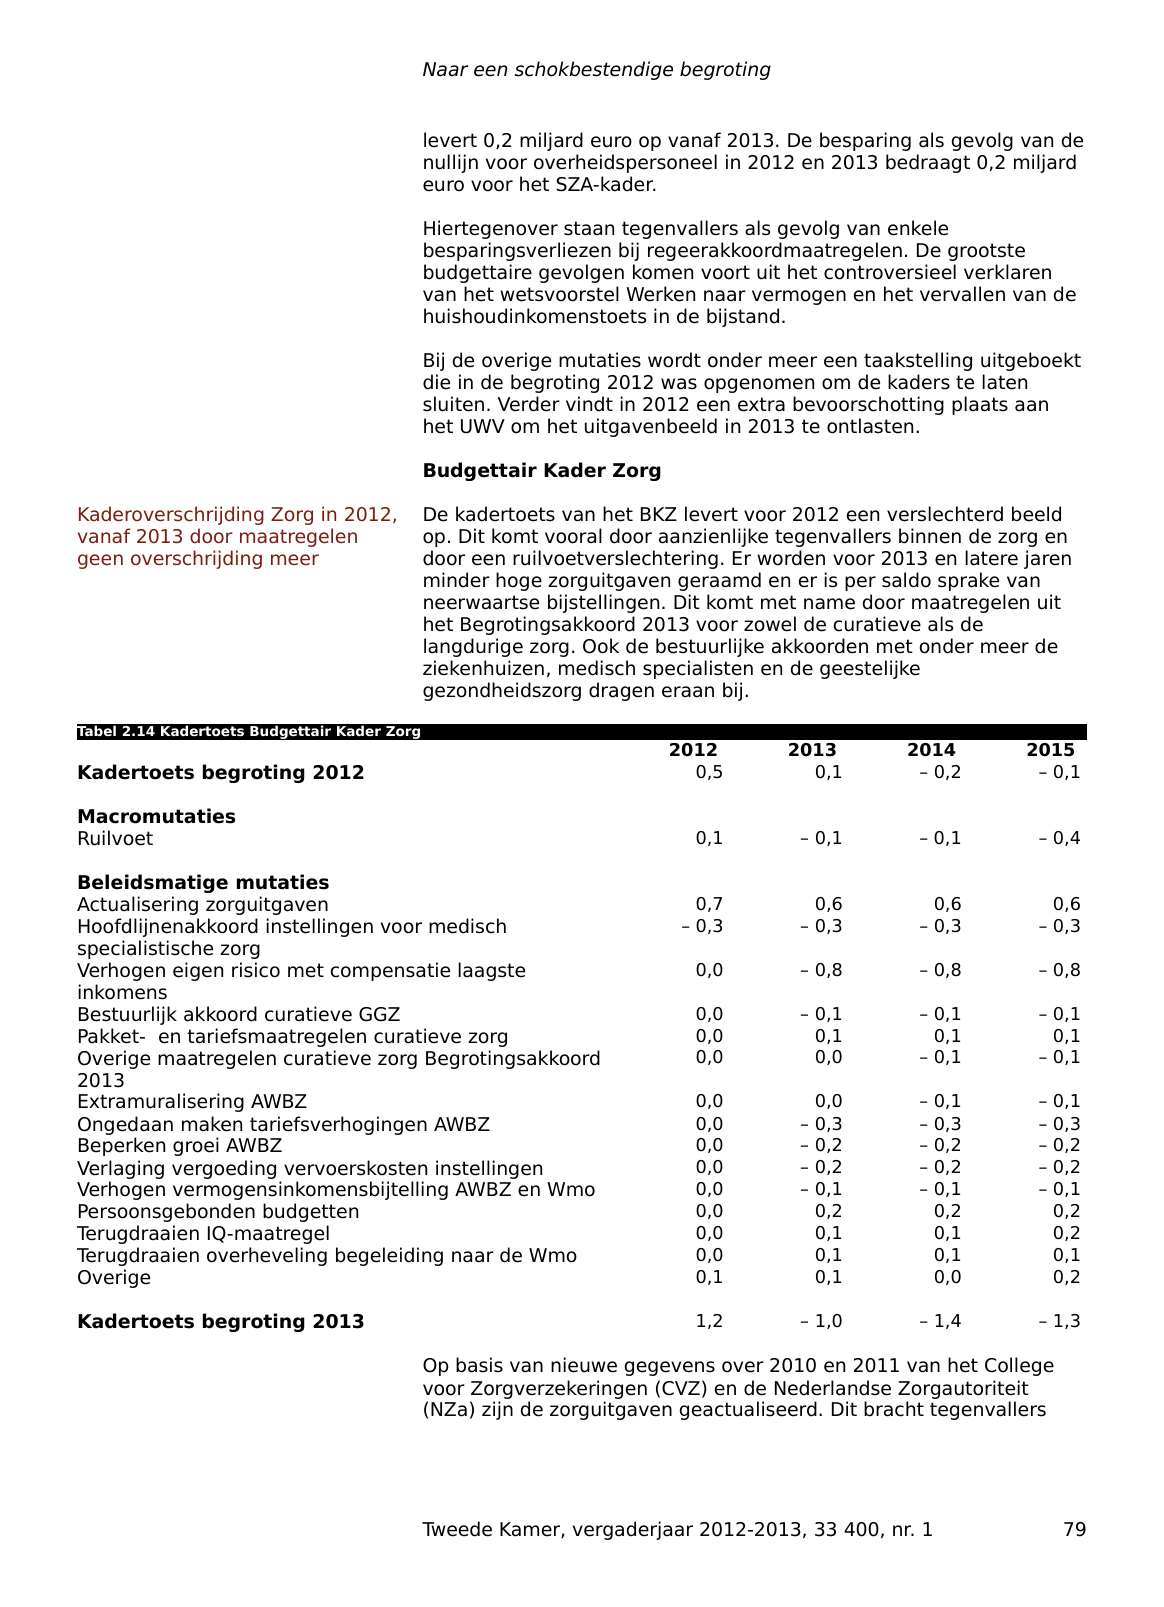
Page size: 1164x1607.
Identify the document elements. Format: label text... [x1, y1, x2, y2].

table_cell Verhogen eigen risico met compensatie laagste inkomens [77, 960, 610, 1003]
table_cell [968, 1289, 1087, 1311]
table_cell Beleidsmatige mutaties [77, 872, 610, 894]
table_cell 0,6 [849, 894, 967, 916]
text Bij de overige mutaties wordt onder meer een taakstelling uitgeboekt die in de begroting 2012 was opgenomen om de kaders te laten sluiten. Verder vindt in 2012 een extra bevoorschotting plaats aan het UWV om het uitgavenbeeld in 2013 te ontlasten. [422, 350, 1087, 438]
table_cell Kadertoets begroting 2012 [77, 762, 610, 784]
table_cell [968, 872, 1087, 894]
table_cell 0,2 [729, 1201, 848, 1223]
table_cell – 0,1 [849, 1091, 967, 1113]
table_cell Extramuralisering AWBZ [77, 1091, 610, 1113]
table_cell 0,5 [610, 762, 729, 784]
table_cell [729, 1289, 848, 1311]
table_cell 0,1 [849, 1026, 967, 1047]
table_cell 0,1 [729, 1267, 848, 1289]
table_cell – 0,2 [968, 1135, 1087, 1157]
table_cell – 0,1 [968, 1004, 1087, 1026]
table_cell – 0,4 [968, 828, 1087, 850]
table_cell [849, 850, 967, 872]
table_cell – 0,1 [849, 1004, 967, 1026]
table_cell – 1,4 [849, 1311, 967, 1333]
table_cell 0,2 [968, 1201, 1087, 1223]
table_cell 0,0 [610, 1026, 729, 1047]
table_cell [849, 1289, 967, 1311]
table_cell 2013 [729, 740, 848, 762]
table_cell – 0,8 [729, 960, 848, 1003]
table_cell 0,1 [968, 1245, 1087, 1267]
table_cell – 0,2 [849, 762, 967, 784]
table_cell 0,1 [968, 1026, 1087, 1047]
table_cell 0,0 [610, 1004, 729, 1026]
table_cell Kadertoets begroting 2013 [77, 1311, 610, 1333]
table_cell – 0,3 [849, 1114, 967, 1135]
table_cell – 0,3 [729, 1114, 848, 1135]
table_cell – 0,1 [968, 1179, 1087, 1201]
table_cell Hoofdlijnenakkoord instellingen voor medisch specialistische zorg [77, 916, 610, 959]
table_cell – 0,1 [968, 762, 1087, 784]
table_cell [729, 806, 848, 828]
text Hiertegenover staan tegenvallers als gevolg van enkele besparingsverliezen bij regeerakkoordmaatregelen. De grootste budgettaire gevolgen komen voort uit het controversieel verklaren van het wetsvoorstel Werken naar vermogen en het vervallen van de huishoudinkomenstoets in de bijstand. [422, 218, 1087, 328]
table_cell Persoonsgebonden budgetten [77, 1201, 610, 1223]
table_cell Overige [77, 1267, 610, 1289]
table_cell – 0,3 [610, 916, 729, 959]
text Op basis van nieuwe gegevens over 2010 en 2011 van het College voor Zorgverzekeringen (CVZ) en de Nederlandse Zorgautoriteit (NZa) zijn de zorguitgaven geactualiseerd. Dit bracht tegenvallers [422, 1355, 1087, 1421]
text levert 0,2 miljard euro op vanaf 2013. De besparing als gevolg van de nullijn voor overheidspersoneel in 2012 en 2013 bedraagt 0,2 miljard euro voor het SZA-kader. [422, 130, 1087, 196]
table_cell 0,0 [610, 1048, 729, 1091]
table_cell – 0,2 [849, 1158, 967, 1179]
table_cell 0,0 [610, 1223, 729, 1245]
table_cell 0,0 [610, 1135, 729, 1157]
table_cell [610, 872, 729, 894]
table_cell [968, 806, 1087, 828]
table_cell Ruilvoet [77, 828, 610, 850]
table_cell – 0,3 [968, 1114, 1087, 1135]
table_cell 0,1 [729, 1223, 848, 1245]
table_cell – 1,0 [729, 1311, 848, 1333]
table_cell Verlaging vergoeding vervoerskosten instellingen [77, 1158, 610, 1179]
table_cell – 0,1 [968, 1048, 1087, 1091]
table_cell 0,2 [849, 1201, 967, 1223]
table_cell – 1,3 [968, 1311, 1087, 1333]
table_cell – 0,2 [849, 1135, 967, 1157]
table_cell 0,2 [968, 1223, 1087, 1245]
table_cell [729, 784, 848, 806]
table_cell – 0,3 [968, 916, 1087, 959]
subtitle Budgettair Kader Zorg [422, 460, 1087, 482]
table_cell [610, 806, 729, 828]
table_cell 0,1 [849, 1245, 967, 1267]
table_cell – 0,1 [729, 1004, 848, 1026]
table_cell – 0,1 [729, 828, 848, 850]
table_cell [849, 872, 967, 894]
table_cell 0,6 [729, 894, 848, 916]
table_cell 0,0 [610, 1179, 729, 1201]
table_cell 0,1 [729, 1245, 848, 1267]
table_cell Macromutaties [77, 806, 610, 828]
table_cell [77, 784, 610, 806]
table_header Tabel 2.14 Kadertoets Budgettair Kader Zorg [77, 724, 1087, 740]
table_cell 0,0 [610, 1245, 729, 1267]
table_cell 0,7 [610, 894, 729, 916]
table_cell 0,0 [610, 1114, 729, 1135]
table_cell 0,0 [610, 960, 729, 1003]
table_cell 2015 [968, 740, 1087, 762]
table_cell [77, 1289, 610, 1311]
table_cell – 0,2 [729, 1135, 848, 1157]
table_cell 0,1 [729, 1026, 848, 1047]
table_cell Actualisering zorguitgaven [77, 894, 610, 916]
table_cell [610, 850, 729, 872]
table_cell [729, 872, 848, 894]
table_cell [729, 850, 848, 872]
table_cell 0,1 [849, 1223, 967, 1245]
table_cell Terugdraaien overheveling begeleiding naar de Wmo [77, 1245, 610, 1267]
table_cell [849, 806, 967, 828]
table_cell [77, 740, 610, 762]
table_cell – 0,3 [849, 916, 967, 959]
text Kaderoverschrijding Zorg in 2012, vanaf 2013 door maatregelen geen overschrijding meer [77, 504, 399, 570]
table_cell 2014 [849, 740, 967, 762]
table_cell 2012 [610, 740, 729, 762]
table_cell Ongedaan maken tariefsverhogingen AWBZ [77, 1114, 610, 1135]
table_cell – 0,8 [849, 960, 967, 1003]
table_cell 0,0 [610, 1201, 729, 1223]
table_cell Terugdraaien IQ-maatregel [77, 1223, 610, 1245]
table_cell 0,0 [729, 1048, 848, 1091]
table_cell 1,2 [610, 1311, 729, 1333]
table_cell [610, 1289, 729, 1311]
table_cell 0,1 [610, 1267, 729, 1289]
table_cell 0,1 [729, 762, 848, 784]
table_cell 0,1 [610, 828, 729, 850]
text De kadertoets van het BKZ levert voor 2012 een verslechterd beeld op. Dit komt vooral door aanzienlijke tegenvallers binnen de zorg en door een ruilvoetverslechtering. Er worden voor 2013 en latere jaren minder hoge zorguitgaven geraamd en er is per saldo sprake van neerwaartse bijstellingen. Dit komt met name door maatregelen uit het Begrotingsakkoord 2013 voor zowel de curatieve als de langdurige zorg. Ook de bestuurlijke akkoorden met onder meer de ziekenhuizen, medisch specialisten en de geestelijke gezondheidszorg dragen eraan bij. [422, 504, 1087, 702]
table_cell Beperken groei AWBZ [77, 1135, 610, 1157]
table_cell – 0,1 [968, 1091, 1087, 1113]
table_cell – 0,3 [729, 916, 848, 959]
table_cell – 0,1 [849, 828, 967, 850]
table_cell – 0,2 [729, 1158, 848, 1179]
table_cell [610, 784, 729, 806]
table_cell [968, 784, 1087, 806]
table_cell Bestuurlijk akkoord curatieve GGZ [77, 1004, 610, 1026]
table_cell 0,0 [849, 1267, 967, 1289]
table_cell Pakket- en tariefsmaatregelen curatieve zorg [77, 1026, 610, 1047]
table_cell – 0,1 [849, 1179, 967, 1201]
table_cell [77, 850, 610, 872]
table_cell Overige maatregelen curatieve zorg Begrotingsakkoord 2013 [77, 1048, 610, 1091]
table_cell 0,0 [610, 1091, 729, 1113]
table_cell [849, 784, 967, 806]
table_cell 0,2 [968, 1267, 1087, 1289]
table_cell – 0,2 [968, 1158, 1087, 1179]
table_cell [968, 850, 1087, 872]
table_cell 0,6 [968, 894, 1087, 916]
table_cell – 0,8 [968, 960, 1087, 1003]
table_cell Verhogen vermogensinkomensbijtelling AWBZ en Wmo [77, 1179, 610, 1201]
table_cell – 0,1 [729, 1179, 848, 1201]
table_cell – 0,1 [849, 1048, 967, 1091]
table_cell 0,0 [729, 1091, 848, 1113]
table_cell 0,0 [610, 1158, 729, 1179]
